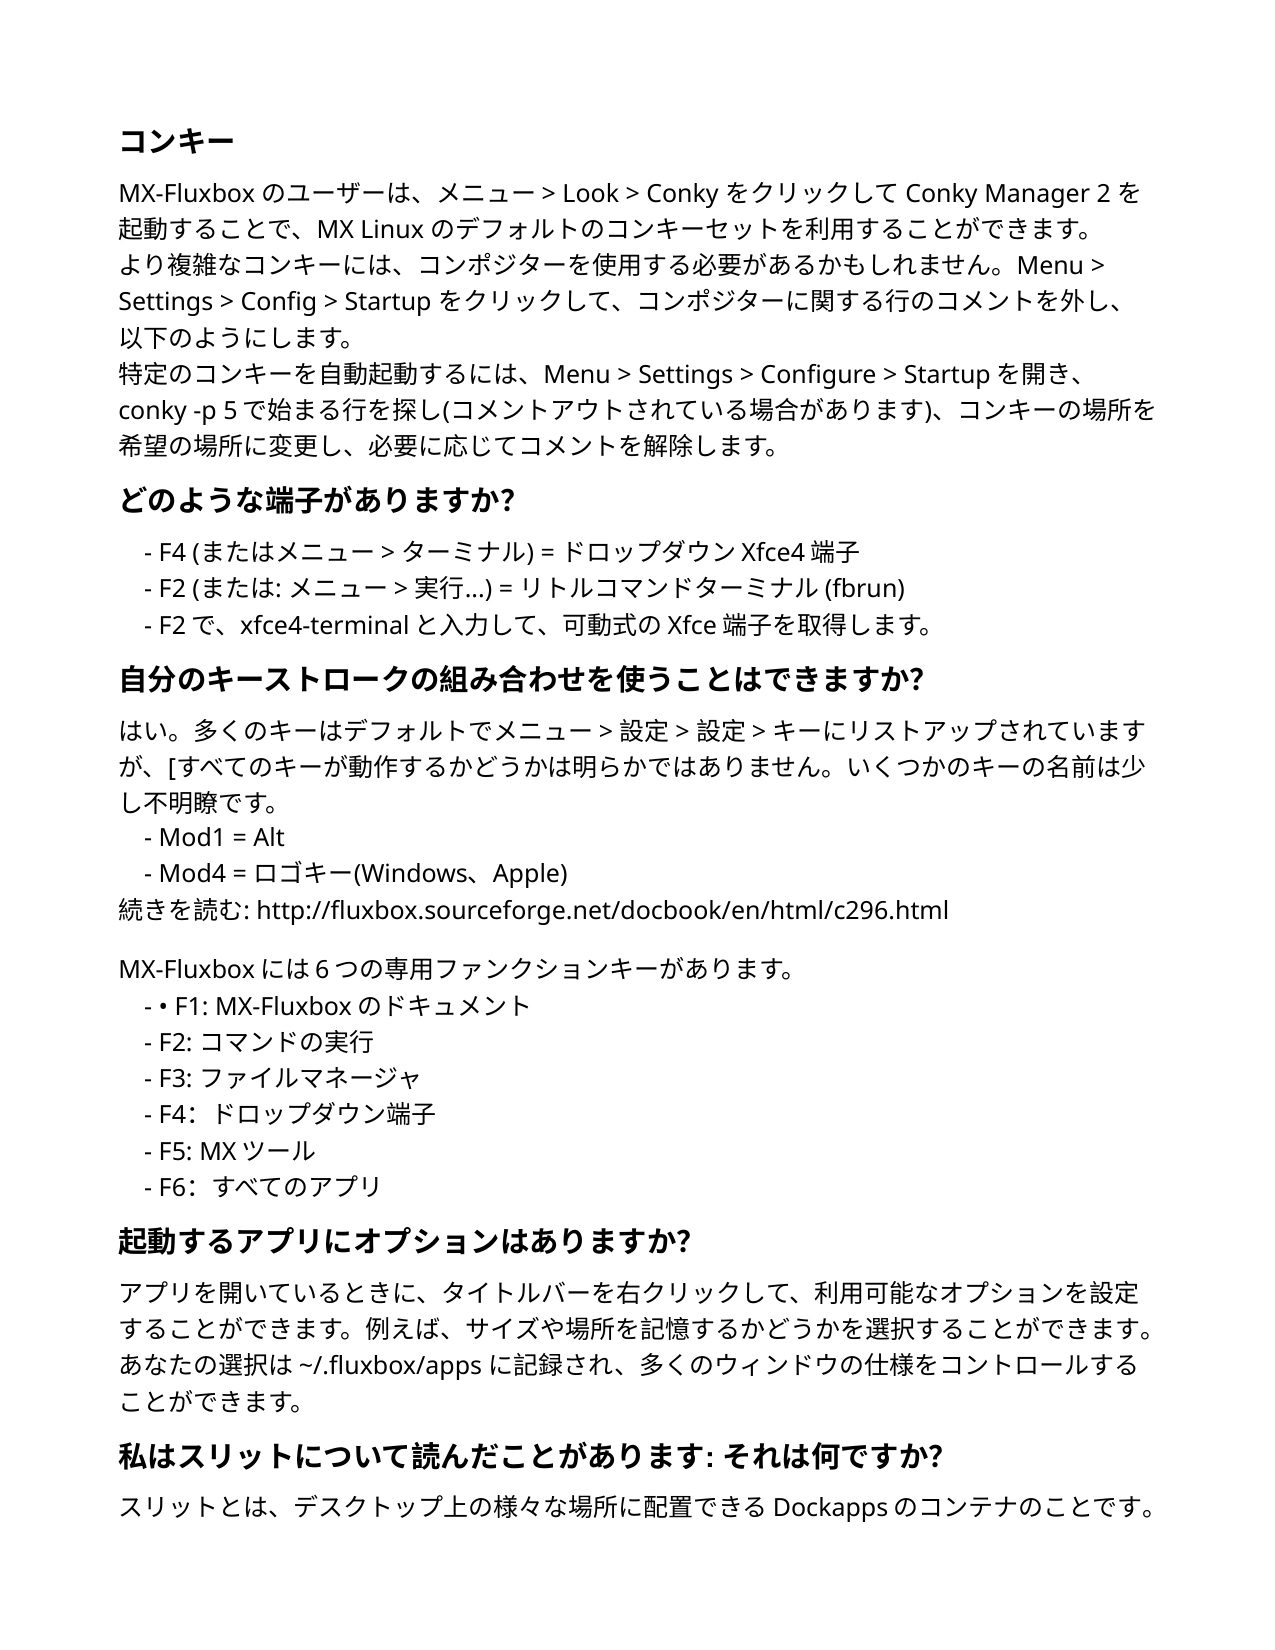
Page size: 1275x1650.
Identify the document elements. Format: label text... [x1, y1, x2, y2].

subtitle 私はスリットについて読んだことがあります: それは何ですか？ [118, 1433, 1157, 1475]
text - F2 (または: メニュー > 実行...) = リトルコマンドターミナル (fbrun) [118, 569, 1157, 605]
text - F3: ファイルマネージャ [118, 1059, 1157, 1095]
text MX-Fluxboxには6つの専用ファンクションキーがあります。 [118, 950, 1157, 986]
text - F2で、xfce4-terminalと入力して、可動式のXfce端子を取得します。 [118, 605, 1157, 641]
text スリットとは、デスクトップ上の様々な場所に配置できるDockappsのコンテナのことです。 [118, 1488, 1157, 1524]
text 特定のコンキーを自動起動するには、Menu > Settings > Configure > Startupを開き、conky -p 5で始まる行を探し(コメントアウトされている場合があります)、コンキーの場所を希望の場所に変更し、必要に応じてコメントを解除します。 [118, 354, 1157, 463]
text - • F1: MX-Fluxboxのドキュメント [118, 986, 1157, 1022]
text - F4：ドロップダウン端子 [118, 1095, 1157, 1131]
text より複雑なコンキーには、コンポジターを使用する必要があるかもしれません。Menu > Settings > Config > Startup をクリックして、コンポジターに関する行のコメントを外し、以下のようにします。 [118, 246, 1157, 354]
subtitle 起動するアプリにオプションはありますか？ [118, 1218, 1157, 1261]
text MX-Fluxbox のユーザーは、メニュー > Look > Conky をクリックして Conky Manager 2 を起動することで、MX Linux のデフォルトのコンキーセットを利用することができます。 [118, 173, 1157, 246]
text - Mod4 = ロゴキー(Windows、Apple) [118, 854, 1157, 890]
text - Mod1 = Alt [118, 820, 1157, 854]
text - F5: MXツール [118, 1131, 1157, 1167]
subtitle どのような端子がありますか？ [118, 478, 1157, 520]
text 続きを読む: http://fluxbox.sourceforge.net/docbook/en/html/c296.html [118, 890, 1157, 926]
subtitle 自分のキーストロークの組み合わせを使うことはできますか？ [118, 656, 1157, 698]
subtitle コンキー [118, 118, 1157, 161]
text - F2: コマンドの実行 [118, 1022, 1157, 1059]
text はい。多くのキーはデフォルトでメニュー > 設定 > 設定 > キーにリストアップされていますが、[すべてのキーが動作するかどうかは明らかではありません。いくつかのキーの名前は少し不明瞭です。 [118, 711, 1157, 820]
text - F4 (またはメニュー > ターミナル) = ドロップダウンXfce4端子 [118, 533, 1157, 569]
text - F6：すべてのアプリ [118, 1167, 1157, 1204]
text アプリを開いているときに、タイトルバーを右クリックして、利用可能なオプションを設定することができます。例えば、サイズや場所を記憶するかどうかを選択することができます。あなたの選択は ~/.fluxbox/apps に記録され、多くのウィンドウの仕様をコントロールすることができます。 [118, 1273, 1157, 1418]
